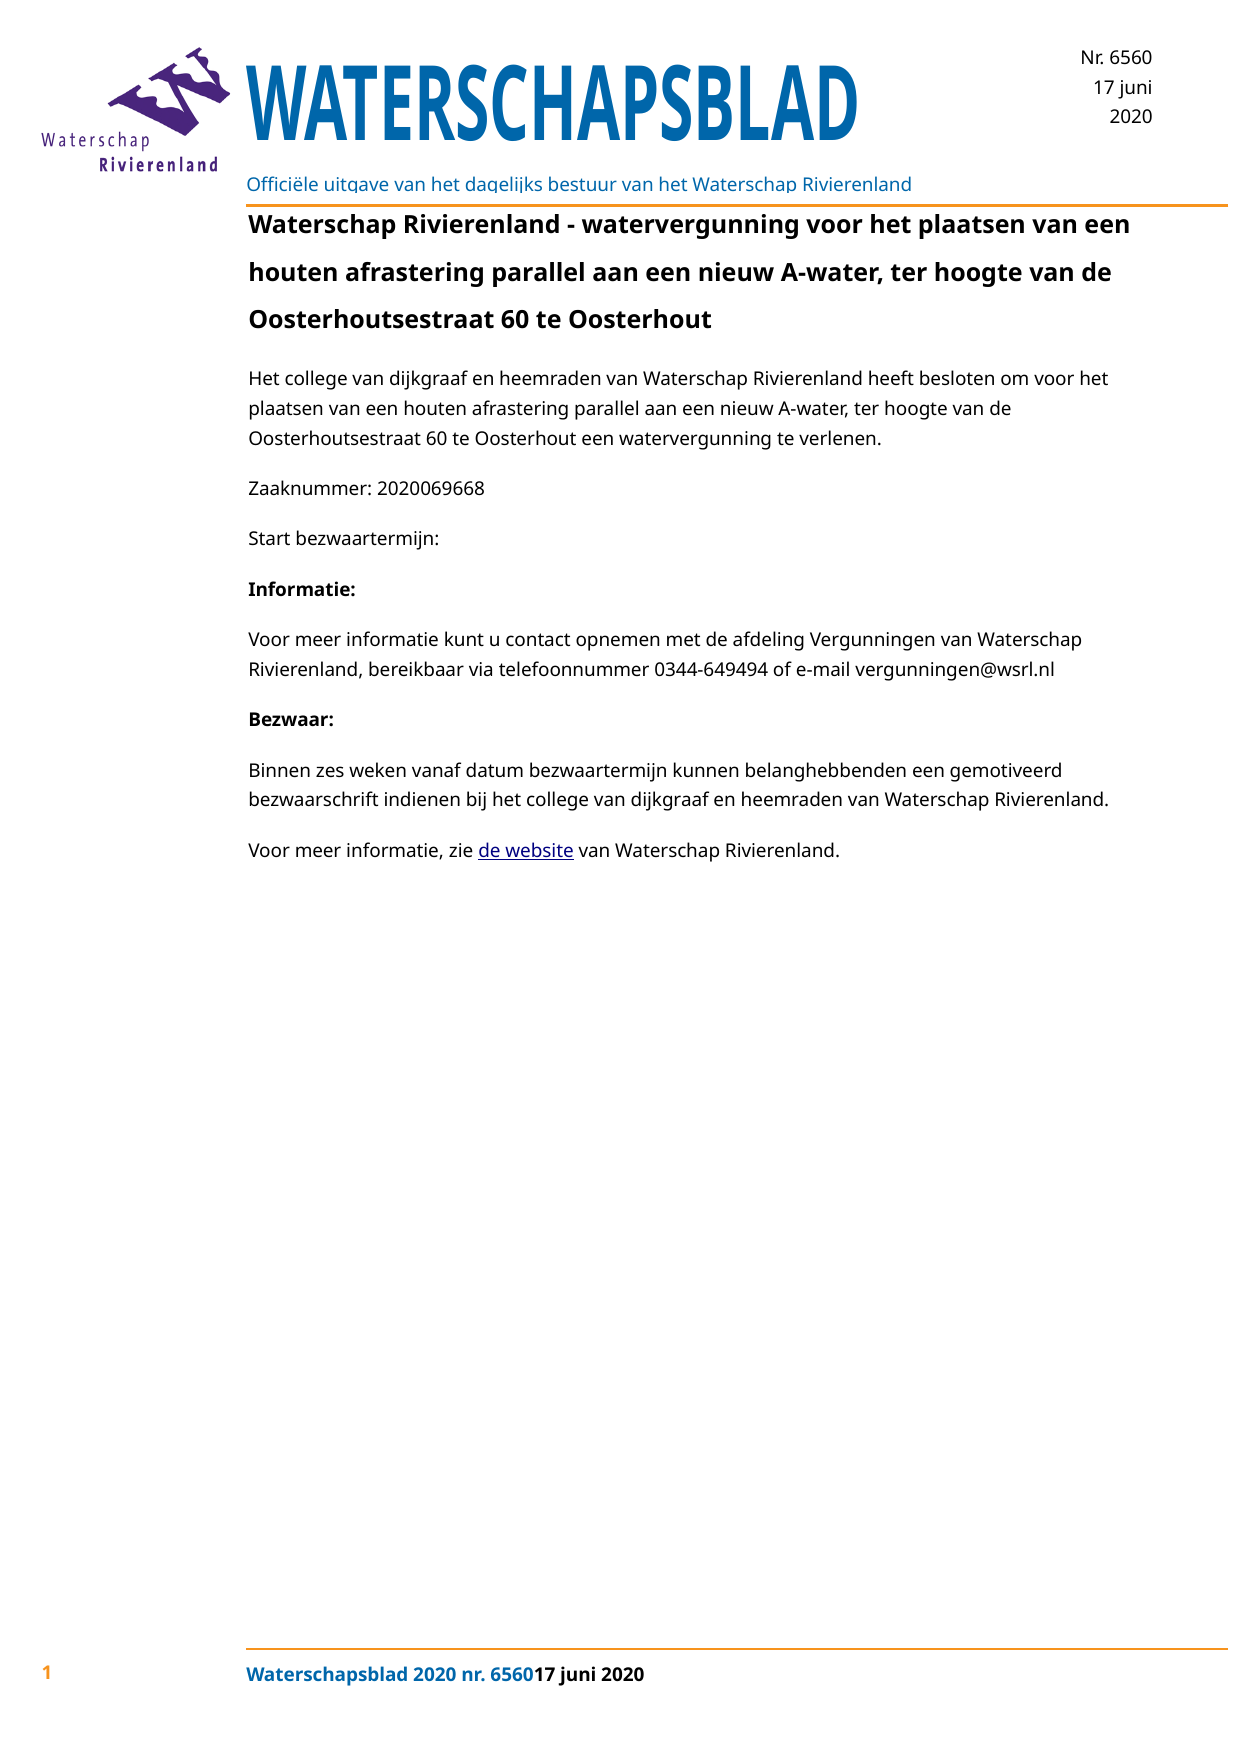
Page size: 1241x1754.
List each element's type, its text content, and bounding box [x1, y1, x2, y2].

text Informatie: [248, 576, 1152, 602]
text Bezwaar: [248, 706, 1152, 732]
text Start bezwaartermijn: [248, 526, 1152, 551]
picture [41, 47, 231, 172]
text Het college van dijkgraaf en heemraden van Waterschap Rivierenland heeft besloten om voor het plaatsen van een houten afrastering parallel aan een nieuw A-water, ter hoogte van de Oosterhoutsestraat 60 te Oosterhout een watervergunning te verlenen. [248, 366, 1152, 450]
text Waterschap Rivierenland - watervergunning voor het plaatsen van een houten afrastering parallel aan een nieuw A-water, ter hoogte van de Oosterhoutsestraat 60 te Oosterhout [248, 207, 1152, 336]
text Voor meer informatie kunt u contact opnemen met de afdeling Vergunningen van Waterschap Rivierenland, bereikbaar via telefoonnummer 0344-649494 of e-mail vergunningen@wsrl.nl [248, 626, 1152, 682]
text Binnen zes weken vanaf datum bezwaartermijn kunnen belanghebbenden een gemotiveerd bezwaarschrift indienen bij het college van dijkgraaf en heemraden van Waterschap Rivierenland. [248, 757, 1152, 812]
text Zaaknummer: 2020069668 [248, 475, 1152, 501]
text Voor meer informatie, zie de website van Waterschap Rivierenland. [248, 837, 1152, 862]
